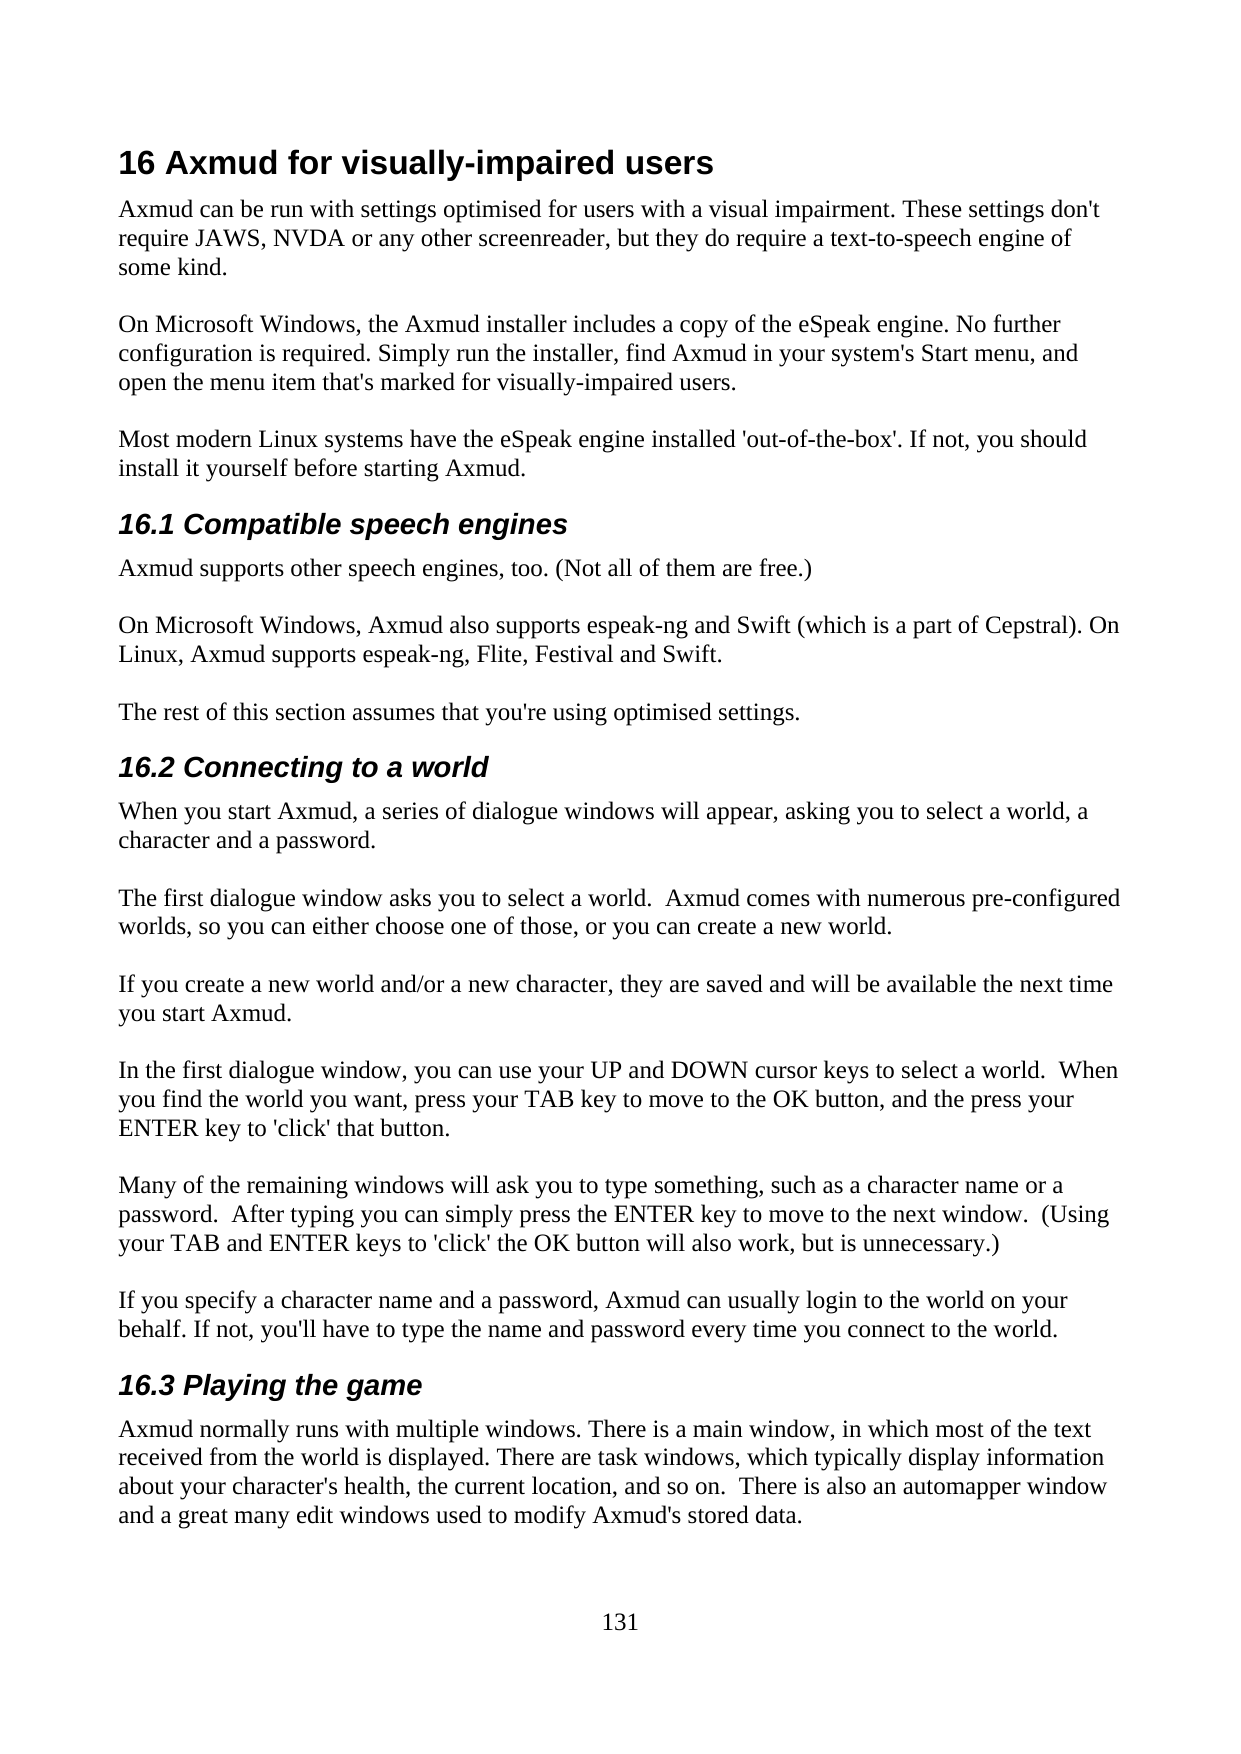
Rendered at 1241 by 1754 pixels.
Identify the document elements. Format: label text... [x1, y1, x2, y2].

text Many of the remaining windows will ask you to type something, such as a character name or a password. After typing you can simply press the ENTER key to move to the next window. (Using your TAB and ENTER keys to 'click' the OK button will also work, but is unnecessary.) [118, 1170, 1122, 1256]
subtitle 16.1 Compatible speech engines [118, 507, 1122, 540]
text Axmud supports other speech engines, too. (Not all of them are free.) [118, 553, 1122, 582]
text Axmud normally runs with multiple windows. There is a main window, in which most of the text received from the world is displayed. There are task windows, which typically display information about your character's health, the current location, and so on. There is also an automapper window and a great many edit windows used to modify Axmud's stored data. [118, 1414, 1122, 1529]
text When you start Axmud, a series of dialogue windows will appear, asking you to select a world, a character and a password. [118, 796, 1122, 854]
text If you specify a character name and a password, Axmud can usually login to the world on your behalf. If not, you'll have to type the name and password every time you connect to the world. [118, 1285, 1122, 1343]
text If you create a new world and/or a new character, they are saved and will be available the next time you start Axmud. [118, 969, 1122, 1026]
subtitle 16 Axmud for visually-impaired users [118, 143, 1122, 182]
text The rest of this section assumes that you're using optimised settings. [118, 697, 1122, 725]
text On Microsoft Windows, the Axmud installer includes a copy of the eSpeak engine. No further configuration is required. Simply run the installer, find Axmud in your system's Start menu, and open the menu item that's marked for visually-impaired users. [118, 309, 1122, 396]
subtitle 16.2 Connecting to a world [118, 750, 1122, 784]
subtitle 16.3 Playing the game [118, 1368, 1122, 1401]
text On Microsoft Windows, Axmud also supports espeak-ng and Swift (which is a part of Cepstral). On Linux, Axmud supports espeak-ng, Flite, Festival and Swift. [118, 610, 1122, 668]
text In the first dialogue window, you can use your UP and DOWN cursor keys to select a world. When you find the world you want, press your TAB key to move to the OK button, and the press your ENTER key to 'click' that button. [118, 1055, 1122, 1141]
text The first dialogue window asks you to select a world. Axmud comes with numerous pre-configured worlds, so you can either choose one of those, or you can create a new world. [118, 883, 1122, 940]
text Axmud can be run with settings optimised for users with a visual impairment. These settings don't require JAWS, NVDA or any other screenreader, but they do require a text-to-speech engine of some kind. [118, 194, 1122, 281]
text Most modern Linux systems have the eSpeak engine installed 'out-of-the-box'. If not, you should install it yourself before starting Axmud. [118, 424, 1122, 482]
